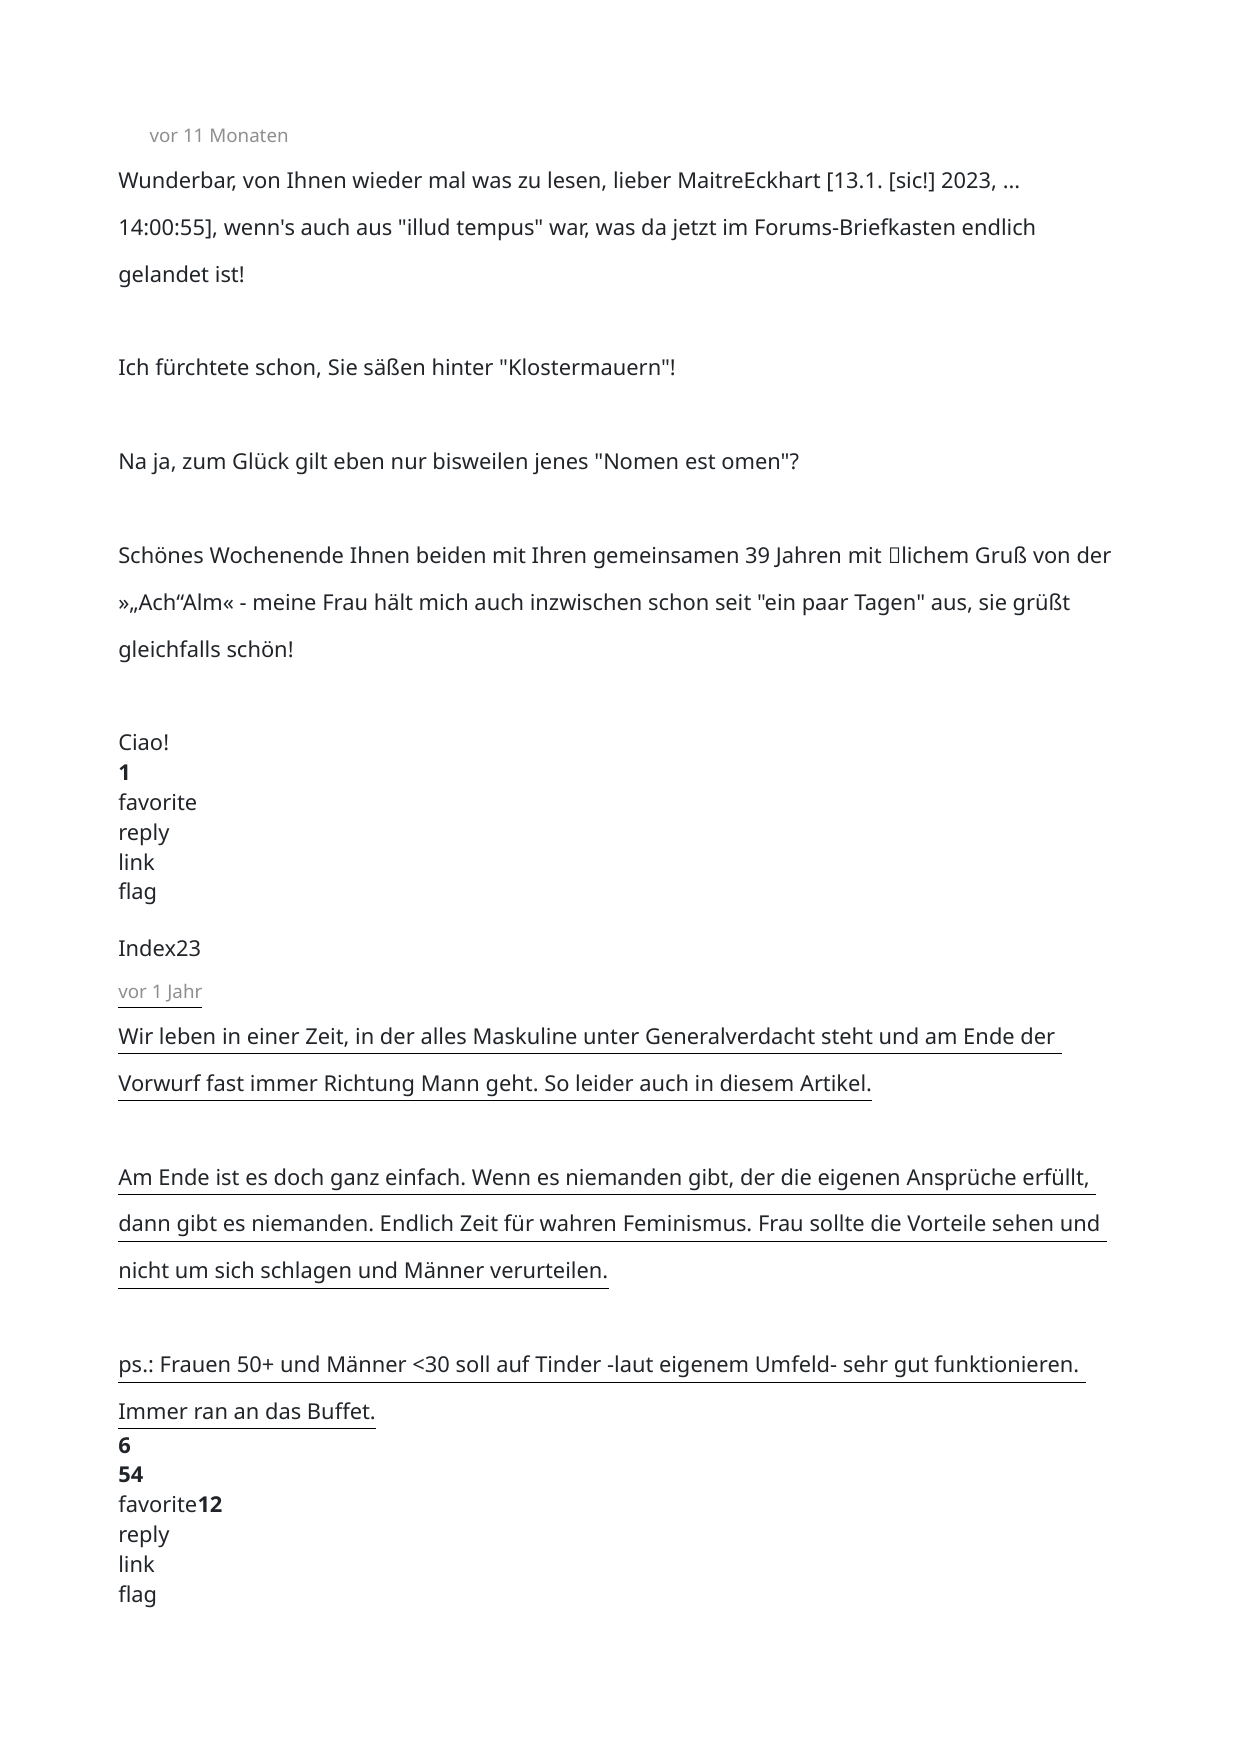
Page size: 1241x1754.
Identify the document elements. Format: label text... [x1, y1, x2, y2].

text vor 1 Jahr [118, 978, 1122, 1008]
text link [118, 1549, 1122, 1578]
text link [118, 847, 1122, 876]
text Wunderbar, von Ihnen wieder mal was zu lesen, lieber MaitreEckhart [13.1. [sic!] 2023, ... 14:00:55], wenn's auch aus "illud tempus" war, was da jetzt im Forums-Briefkasten endlich gelandet ist! Ich fürchtete schon, Sie säßen hinter "Klostermauern"! Na ja, zum Glück gilt eben nur bisweilen jenes "Nomen est omen"? Schönes Wochenende Ihnen beiden mit Ihren gemeinsamen 39 Jahren mit 💖lichem Gruß von der »„Ach“Alm« - meine Frau hält mich auch inzwischen schon seit "ein paar Tagen" aus, sie grüßt gleichfalls schön! Ciao! [118, 148, 1122, 757]
text vor 11 Monaten [149, 118, 1122, 148]
text Wir leben in einer Zeit, in der alles Maskuline unter Generalverdacht steht und am Ende der Vorwurf fast immer Richtung Mann geht. So leider auch in diesem Artikel. Am Ende ist es doch ganz einfach. Wenn es niemanden gibt, der die eigenen Ansprüche erfüllt, dann gibt es niemanden. Endlich Zeit für wahren Feminismus. Frau sollte die Vorteile sehen und nicht um sich schlagen und Männer verurteilen. ps.: Frauen 50+ und Männer <30 soll auf Tinder -laut eigenem Umfeld- sehr gut funktionieren. Immer ran an das Buffet. [118, 1008, 1122, 1429]
text favorite [118, 787, 1122, 817]
text reply [118, 817, 1122, 847]
text flag [118, 1578, 1122, 1608]
text 54 [118, 1459, 1122, 1489]
text favorite12 [118, 1489, 1122, 1519]
text flag [118, 876, 1122, 906]
text Index23 [118, 922, 1114, 962]
text 6 [118, 1429, 1122, 1459]
text reply [118, 1519, 1122, 1549]
text 1 [118, 757, 1122, 787]
